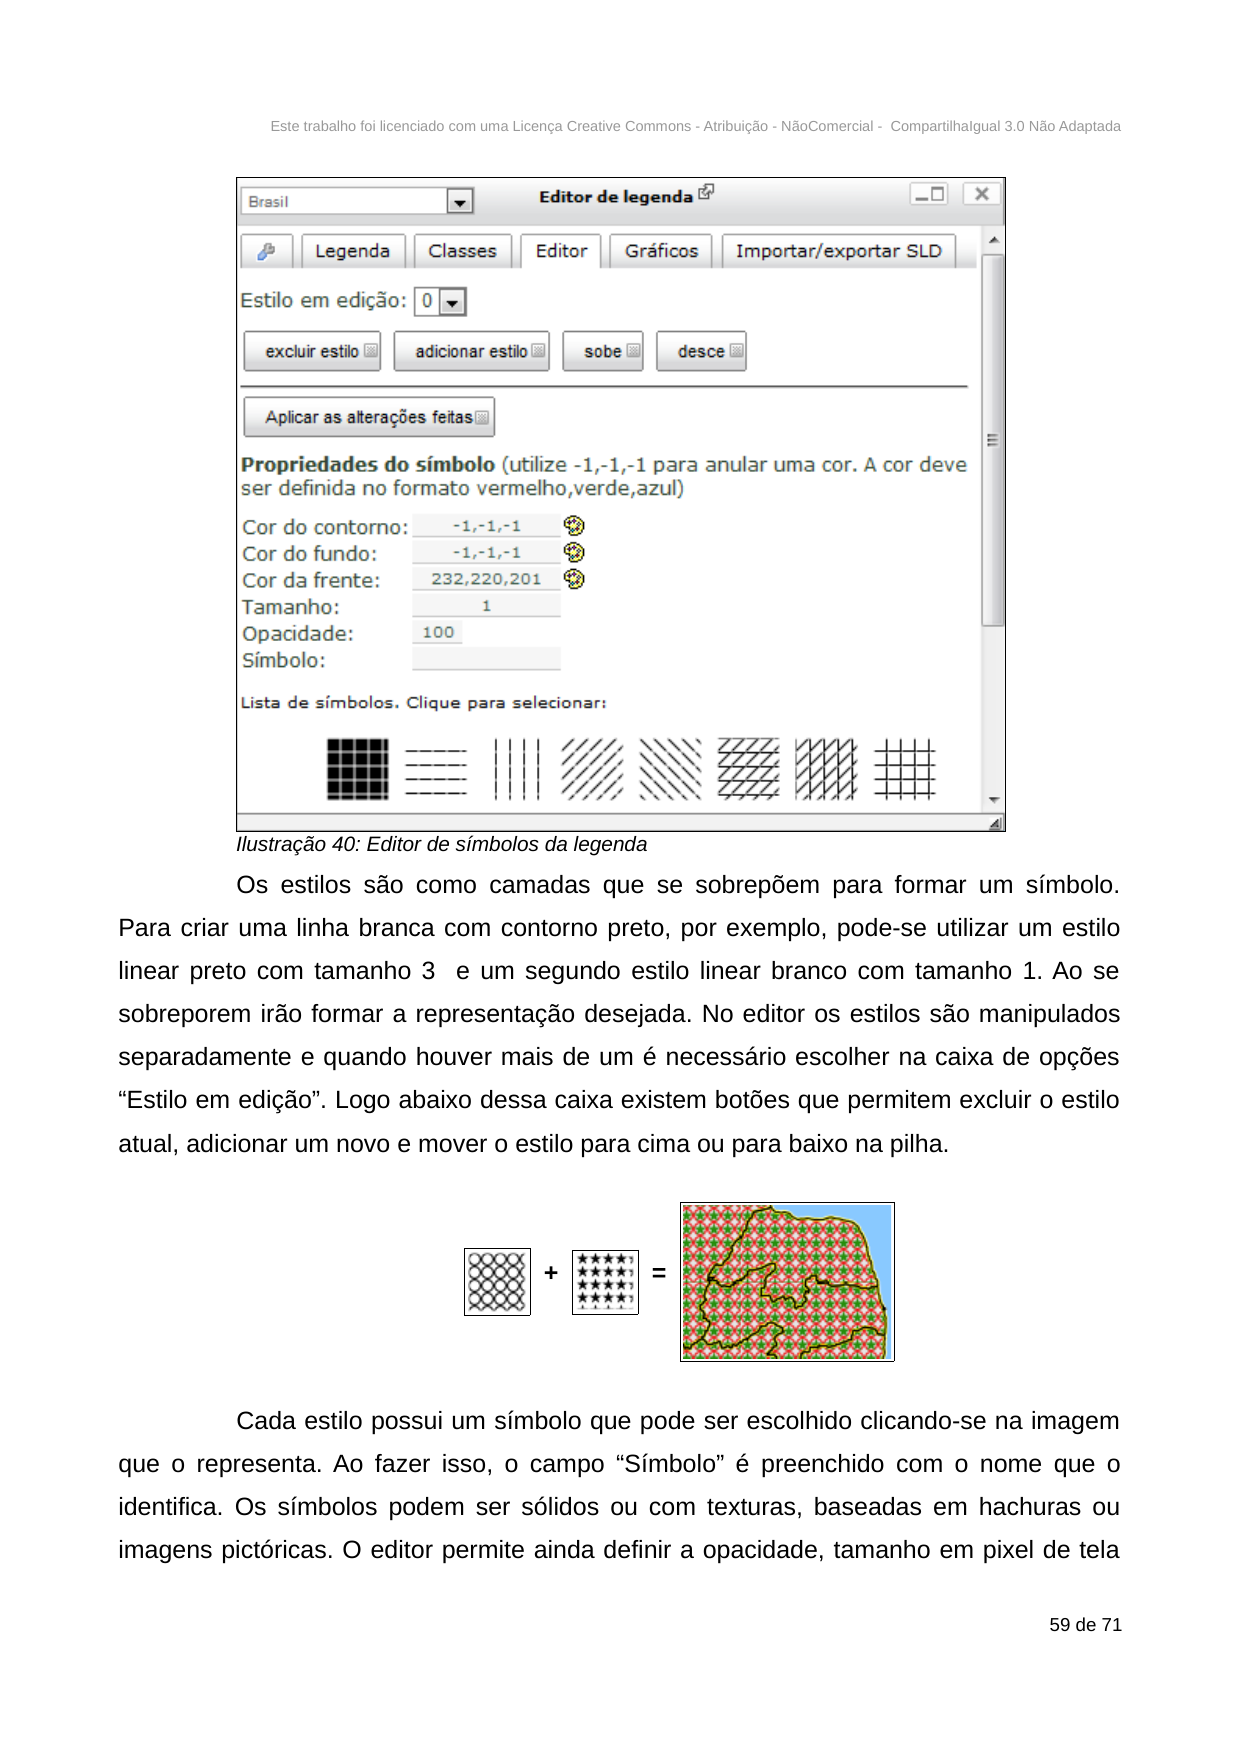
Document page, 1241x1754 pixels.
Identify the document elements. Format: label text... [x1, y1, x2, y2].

text [895, 1202, 1122, 1361]
text + = [118, 1202, 680, 1361]
text Os estilos são como camadas que se sobrepõem para formar um símbolo. Para criar uma linha branca com contorno preto, por exemplo, pode-se utilizar um estilo linear preto com tamanho 3 e um segundo estilo linear branco com tamanho 1. Ao se sobreporem irão formar a representação desejada. No editor os estilos são manipulados separadamente e quando houver mais de um é necessário escolher na caixa de opções “Estilo em edição”. Logo abaixo dessa caixa existem botões que permitem excluir o estilo atual, adicionar um novo e mover o estilo para cima ou para baixo na pilha. [118, 164, 1122, 1157]
picture [575, 1252, 635, 1311]
picture [683, 1205, 892, 1359]
text Cada estilo possui um símbolo que pode ser escolhido clicando-se na imagem que o representa. Ao fazer isso, o campo “Símbolo” é preenchido com o nome que o identifica. Os símbolos podem ser sólidos ou com texturas, baseadas em hachuras ou imagens pictóricas. O editor permite ainda definir a opacidade, tamanho em pixel de tela [118, 1406, 1122, 1564]
picture [237, 178, 1005, 831]
picture [467, 1251, 527, 1313]
text Ilustração 40: Editor de símbolos da legenda [236, 832, 1004, 856]
